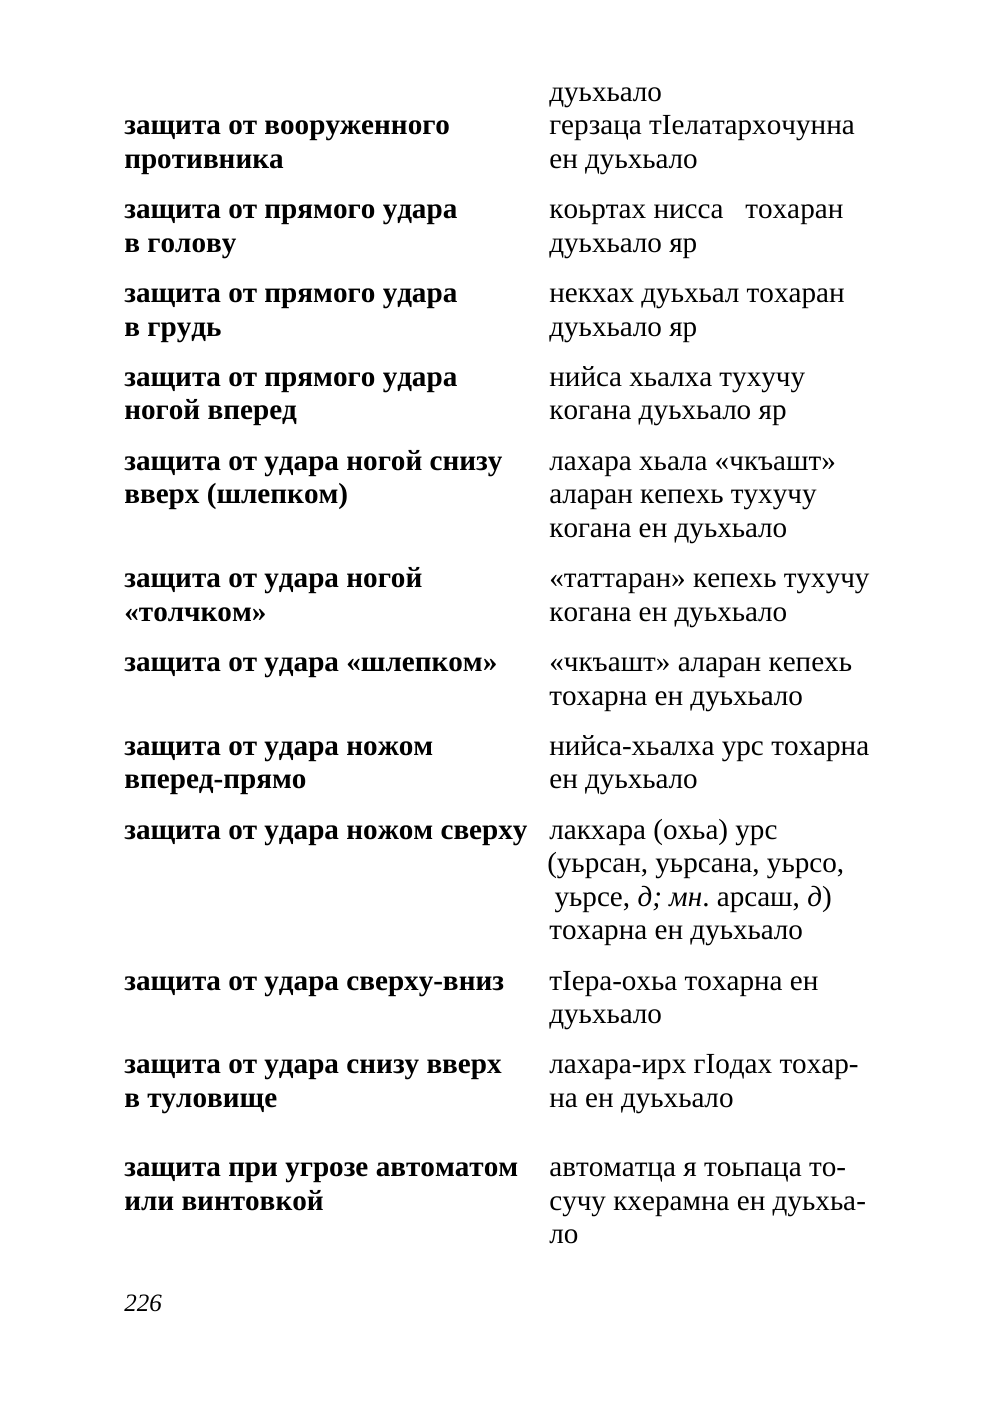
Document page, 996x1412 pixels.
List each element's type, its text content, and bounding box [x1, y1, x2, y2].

text (уьрсан, уьрсана, уьрсо, [124, 845, 877, 879]
text тохарна ен дуьхьало [124, 678, 877, 711]
text защита при угрозе автоматом автоматца я тоьпаца то- [124, 1149, 877, 1183]
text защита от прямого удара нийса хьалха тухучу [124, 359, 877, 392]
text защита от прямого удара коьртах нисса тохаран [124, 191, 877, 225]
text тохарна ен дуьхьало [124, 912, 877, 946]
text защита от удара снизу вверх лахара-ирх гIодах тохар- [124, 1047, 877, 1080]
text уьрсе, д; мн. арсаш, д) [124, 879, 877, 912]
text когана ен дуьхьало [124, 510, 877, 543]
text защита от удара ногой «таттаран» кепехь тухучу [124, 560, 877, 594]
text «толчком» когана ен дуьхьало [124, 594, 877, 627]
text или винтовкой сучу кхерамна ен дуьхьа- [124, 1183, 877, 1217]
text защита от вооруженного герзаца тIелатархочунна [124, 107, 877, 141]
text вверх (шлепком) аларан кепехь тухучу [124, 476, 877, 510]
text в туловище на ен дуьхьало [124, 1080, 877, 1114]
text противника ен дуьхьало [124, 141, 877, 174]
text дуьхьало [124, 74, 877, 107]
text в грудь дуьхьало яр [124, 309, 877, 342]
text защита от удара ножом сверху лакхара (охьа) урс [124, 812, 877, 845]
text ло [124, 1217, 877, 1250]
text ногой вперед когана дуьхьало яр [124, 392, 877, 426]
text защита от прямого удара некхах дуьхьал тохаран [124, 275, 877, 309]
text дуьхьало [124, 996, 877, 1030]
text защита от удара ногой снизу лахара хьала «чкъашт» [124, 443, 877, 476]
text защита от удара сверху-вниз тIера-охьа тохарна ен [124, 963, 877, 996]
text защита от удара «шлепком» «чкъашт» аларан кепехь [124, 644, 877, 678]
text защита от удара ножом нийса-хьалха урс тохарна [124, 728, 877, 761]
text в голову дуьхьало яр [124, 225, 877, 258]
text вперед-прямо ен дуьхьало [124, 761, 877, 795]
